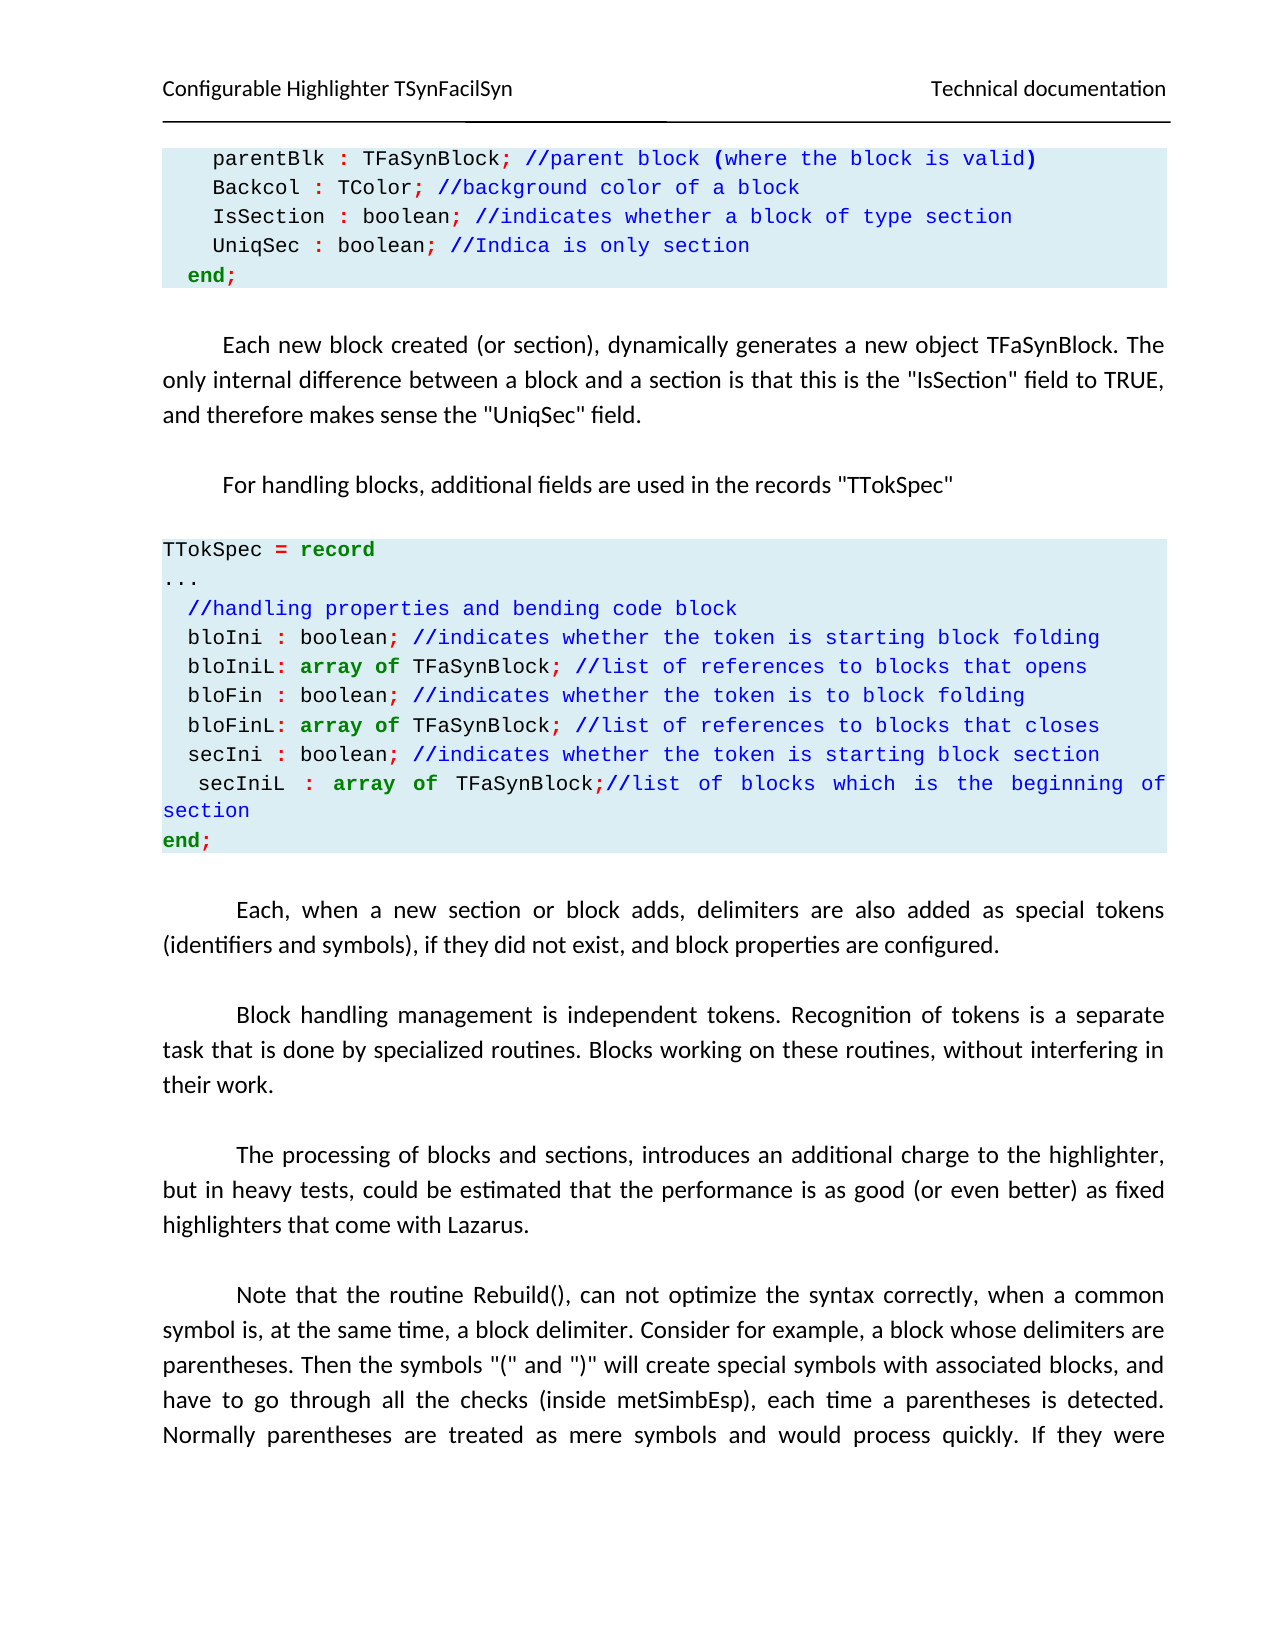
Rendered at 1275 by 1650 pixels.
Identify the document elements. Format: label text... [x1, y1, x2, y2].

text end; [162, 265, 1167, 288]
text bloIni : boolean; //indicates whether the token is starting block folding [162, 627, 1167, 650]
text bloIniL: array of TFaSynBlock; //list of references to blocks that opens [162, 656, 1167, 680]
text Each new block created (or section), dynamically generates a new object TFaSynBlock. The only internal difference between a block and a section is that this is the "IsSection" field to TRUE, and therefore makes sense the "UniqSec" field. [162, 329, 1167, 429]
text UniqSec : boolean; //Indica is only section [162, 235, 1167, 259]
text Backcol : TColor; //background color of a block [162, 177, 1167, 201]
text IsSection : boolean; //indicates whether a block of type section [162, 206, 1167, 230]
text ... [162, 568, 1167, 592]
text end; [162, 829, 1167, 853]
text bloFinL: array of TFaSynBlock; //list of references to blocks that closes [162, 714, 1167, 738]
text For handling blocks, additional fields are used in the records "TTokSpec" [162, 469, 1167, 499]
text TTokSpec = record [162, 539, 1167, 563]
text secIniL : array of TFaSynBlock;//list of blocks which is the beginning of section [162, 773, 1167, 824]
text secIni : boolean; //indicates whether the token is starting block section [162, 744, 1167, 767]
text Each, when a new section or block adds, delimiters are also added as special tokens (identifiers and symbols), if they did not exist, and block properties are configured. [162, 894, 1167, 959]
text Note that the routine Rebuild(), can not optimize the syntax correctly, when a common symbol is, at the same time, a block delimiter. Consider for example, a block whose delimiters are parentheses. Then the symbols "(" and ")" will create special symbols with associated blocks, and have to go through all the checks (inside metSimbEsp), each time a parentheses is detected. Normally parentheses are treated as mere symbols and would process quickly. If they were [162, 1279, 1167, 1449]
text Block handling management is independent tokens. Recognition of tokens is a separate task that is done by specialized routines. Blocks working on these routines, without interfering in their work. [162, 999, 1167, 1099]
text bloFin : boolean; //indicates whether the token is to block folding [162, 685, 1167, 709]
text //handling properties and bending code block [162, 597, 1167, 621]
text parentBlk : TFaSynBlock; //parent block (where the block is valid) [162, 148, 1167, 171]
text The processing of blocks and sections, introduces an additional charge to the highlighter, but in heavy tests, could be estimated that the performance is as good (or even better) as fixed highlighters that come with Lazarus. [162, 1139, 1167, 1239]
